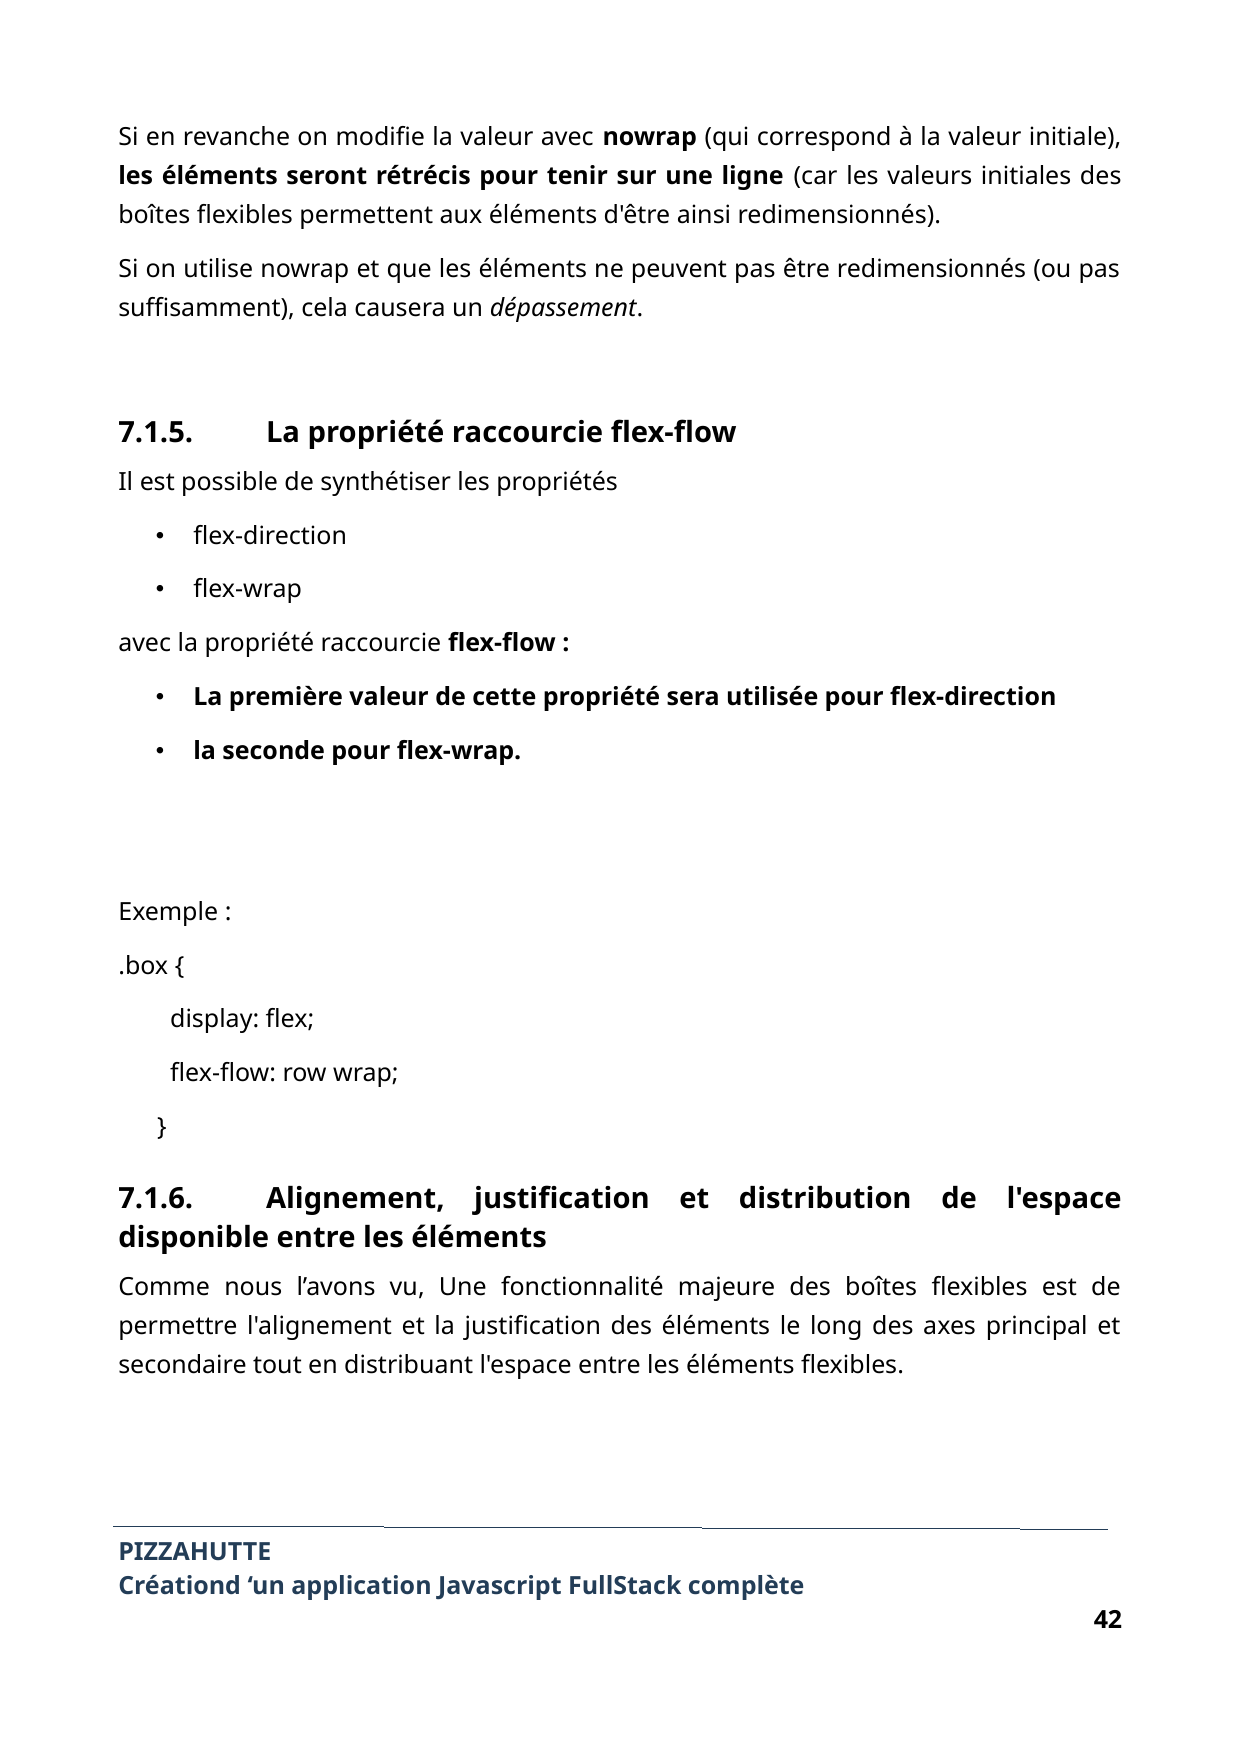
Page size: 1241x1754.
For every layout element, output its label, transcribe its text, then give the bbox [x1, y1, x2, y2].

text } [118, 1109, 1122, 1143]
text .box { [118, 947, 1122, 981]
subtitle La propriété raccourcie flex-flow [118, 411, 1122, 451]
list flex-direction [156, 517, 1122, 551]
text Comme nous l’avons vu, Une fonctionnalité majeure des boîtes flexibles est de permettre l'alignement et la justification des éléments le long des axes principal et secondaire tout en distribuant l'espace entre les éléments flexibles. [118, 1269, 1122, 1381]
text display: flex; [118, 1001, 1122, 1035]
subtitle Alignement, justification et distribution de l'espace disponible entre les éléments [118, 1177, 1122, 1256]
text Si on utilise nowrap et que les éléments ne peuvent pas être redimensionnés (ou pas suffisamment), cela causera un dépassement. [118, 250, 1122, 323]
text Il est possible de synthétiser les propriétés [118, 464, 1122, 498]
text avec la propriété raccourcie flex-flow : [118, 625, 1122, 659]
list La première valeur de cette propriété sera utilisée pour flex-direction [156, 679, 1122, 713]
text Si en revanche on modifie la valeur avec nowrap (qui correspond à la valeur initiale), les éléments seront rétrécis pour tenir sur une ligne (car les valeurs initiales des boîtes flexibles permettent aux éléments d'être ainsi redimensionnés). [118, 118, 1122, 231]
list flex-wrap [156, 571, 1122, 605]
list la seconde pour flex-wrap. [156, 732, 1122, 766]
text flex-flow: row wrap; [118, 1055, 1122, 1089]
text Exemple : [118, 894, 1122, 928]
